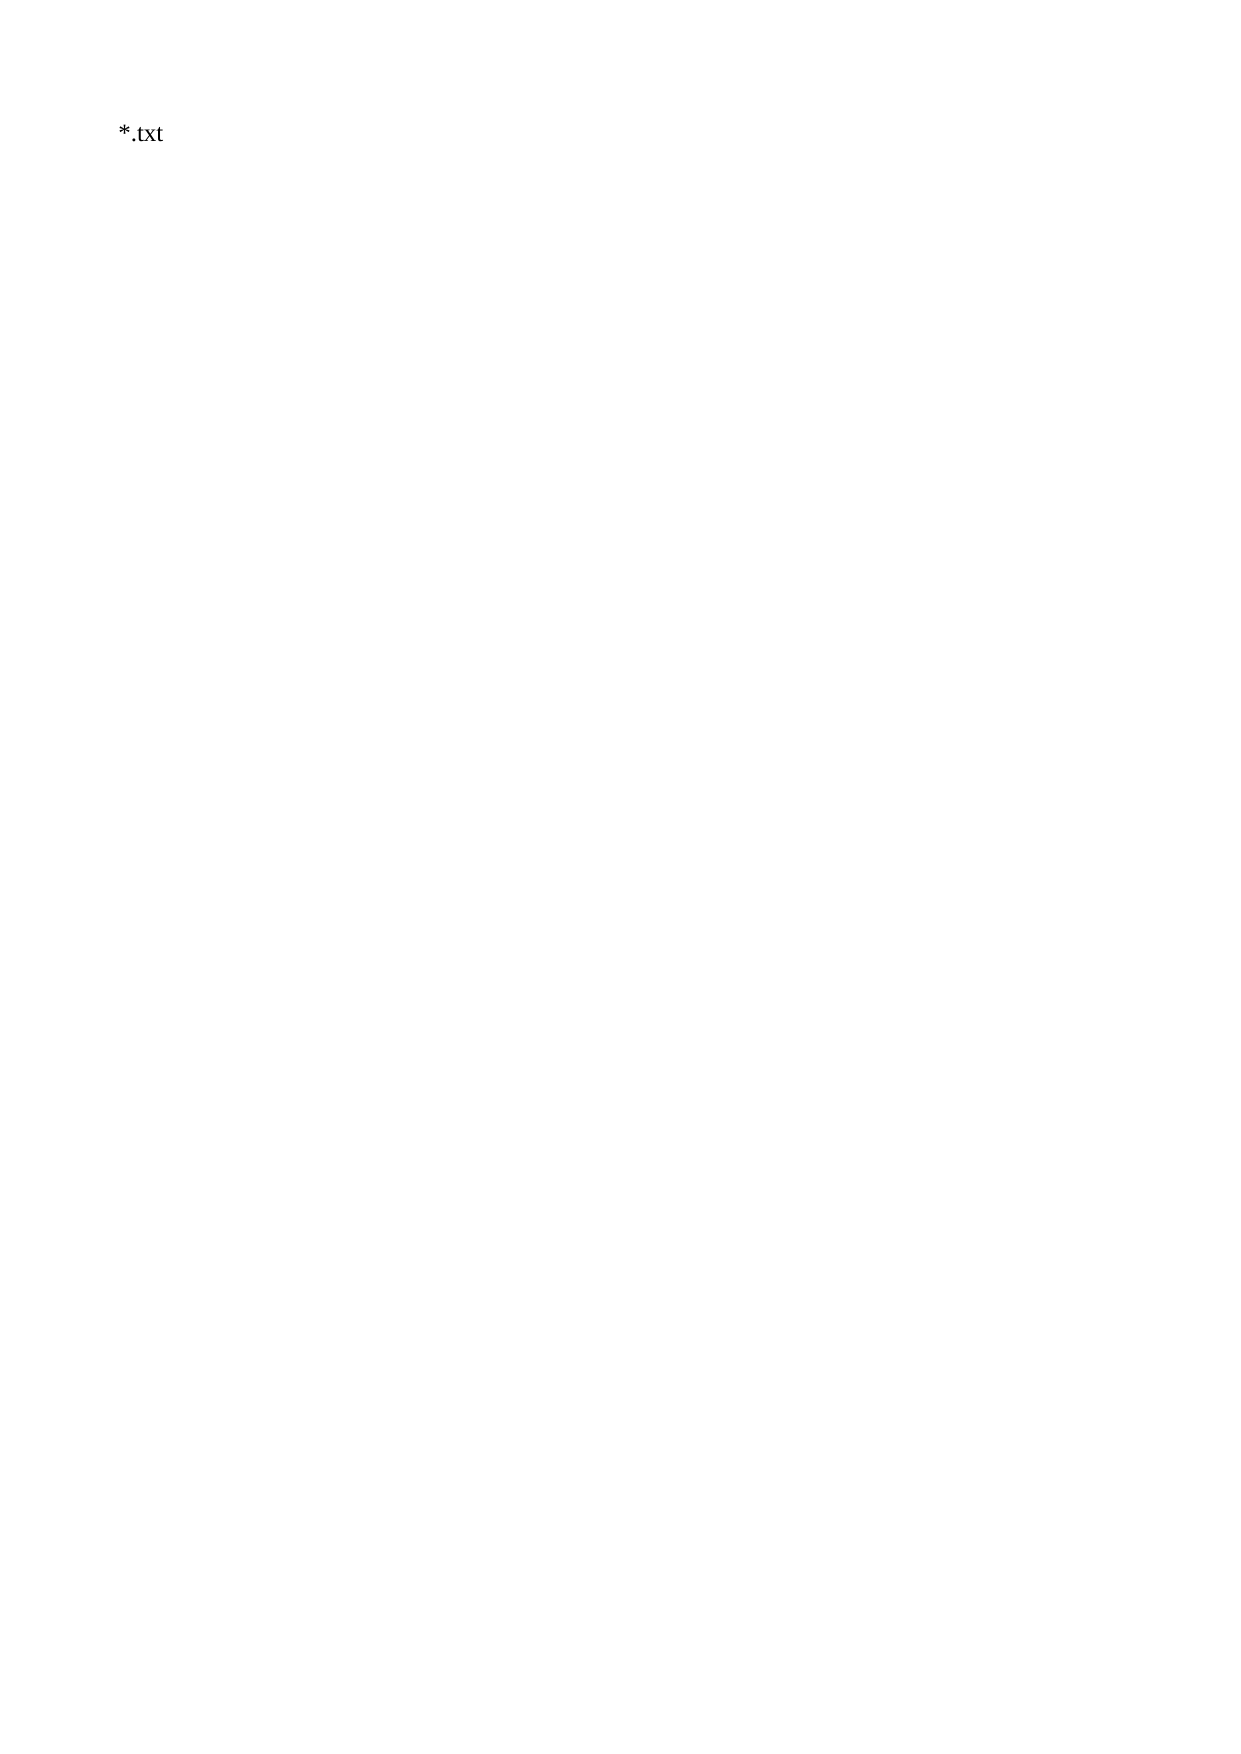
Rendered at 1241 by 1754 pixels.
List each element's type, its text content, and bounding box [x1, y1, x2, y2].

text *.txt [118, 118, 1122, 147]
